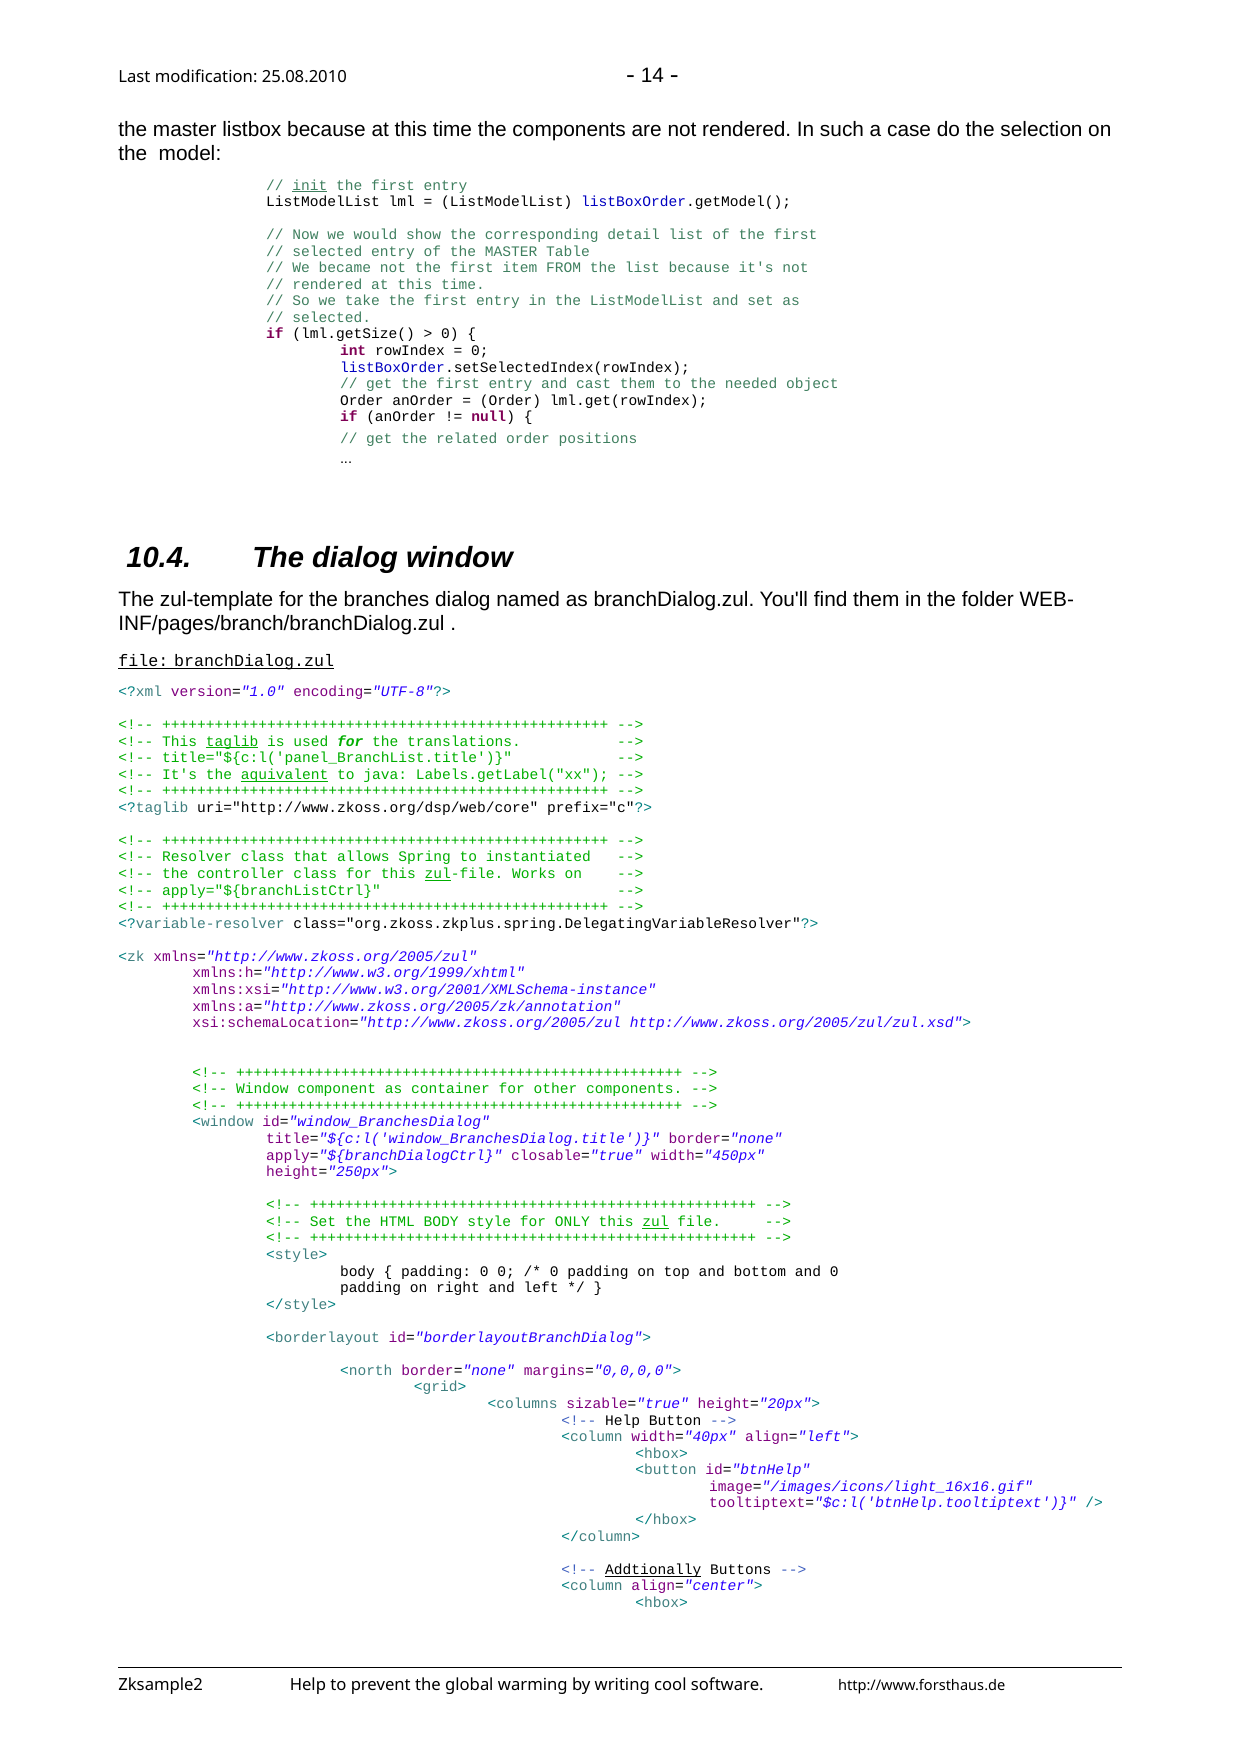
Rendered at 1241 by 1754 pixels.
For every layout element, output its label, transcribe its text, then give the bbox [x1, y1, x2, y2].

text // init the first entry [118, 178, 1122, 194]
text listBoxOrder.setSelectedIndex(rowIndex); [118, 360, 1122, 376]
text <!-- This taglib is used for the translations. --> [118, 734, 1122, 750]
text <!-- +++++++++++++++++++++++++++++++++++++++++++++++++++ --> [118, 833, 1122, 850]
text file: branchDialog.zul [118, 647, 1122, 672]
text <!-- +++++++++++++++++++++++++++++++++++++++++++++++++++ --> [118, 899, 1122, 916]
text ... [118, 450, 1122, 467]
text padding on right and left */ } [118, 1280, 1122, 1297]
text <!-- +++++++++++++++++++++++++++++++++++++++++++++++++++ --> [118, 1065, 1122, 1082]
text <!-- title="${c:l('panel_BranchList.title')}" --> [118, 750, 1122, 767]
text <!-- +++++++++++++++++++++++++++++++++++++++++++++++++++ --> [118, 1197, 1122, 1214]
text <hbox> [118, 1595, 1122, 1612]
text <!-- +++++++++++++++++++++++++++++++++++++++++++++++++++ --> [118, 717, 1122, 734]
text <!-- It's the aquivalent to java: Labels.getLabel("xx"); --> [118, 767, 1122, 783]
text // selected. [118, 310, 1122, 327]
text <columns sizable="true" height="20px"> [118, 1396, 1122, 1413]
text height="250px"> [118, 1164, 1122, 1181]
text <hbox> [118, 1446, 1122, 1462]
text <grid> [118, 1380, 1122, 1396]
text xmlns:h="http://www.w3.org/1999/xhtml" [118, 966, 1122, 982]
text // So we take the first entry in the ListModelList and set as [118, 294, 1122, 310]
text image="/images/icons/light_16x16.gif" [118, 1479, 1122, 1496]
text The zul-template for the branches dialog named as branchDialog.zul. You'll find them in the folder WEB-INF/pages/branch/branchDialog.zul . [118, 587, 1122, 634]
text if (anOrder != null) { [118, 409, 1122, 426]
text <!-- Set the HTML BODY style for ONLY this zul file. --> [118, 1214, 1122, 1231]
text // selected entry of the MASTER Table [118, 244, 1122, 261]
text <zk xmlns="http://www.zkoss.org/2005/zul" [118, 949, 1122, 966]
text apply="${branchDialogCtrl}" closable="true" width="450px" [118, 1148, 1122, 1164]
text xmlns:xsi="http://www.w3.org/2001/XMLSchema-instance" [118, 982, 1122, 999]
text title="${c:l('window_BranchesDialog.title')}" border="none" [118, 1131, 1122, 1148]
text // get the related order positions [118, 426, 1122, 450]
text <?variable-resolver class="org.zkoss.zkplus.spring.DelegatingVariableResolver"?> [118, 916, 1122, 932]
text <!-- the controller class for this zul-file. Works on --> [118, 866, 1122, 883]
subtitle The dialog window [118, 541, 1122, 574]
text Order anOrder = (Order) lml.get(rowIndex); [118, 393, 1122, 409]
text <!-- Help Button --> [118, 1413, 1122, 1429]
text xsi:schemaLocation="http://www.zkoss.org/2005/zul http://www.zkoss.org/2005/zul/zul.xsd"> [118, 1015, 1122, 1032]
text </hbox> [118, 1512, 1122, 1529]
text body { padding: 0 0; /* 0 padding on top and bottom and 0 [118, 1264, 1122, 1280]
text <column width="40px" align="left"> [118, 1429, 1122, 1446]
text </column> [118, 1529, 1122, 1545]
text xmlns:a="http://www.zkoss.org/2005/zk/annotation" [118, 999, 1122, 1015]
text <?xml version="1.0" encoding="UTF-8"?> [118, 684, 1122, 701]
text <!-- apply="${branchListCtrl}" --> [118, 883, 1122, 899]
text // Now we would show the corresponding detail list of the first [118, 227, 1122, 244]
text the master listbox because at this time the components are not rendered. In such a case do the selection on the model: [118, 117, 1122, 165]
text <button id="btnHelp" [118, 1462, 1122, 1479]
text <north border="none" margins="0,0,0,0"> [118, 1363, 1122, 1380]
text <!-- +++++++++++++++++++++++++++++++++++++++++++++++++++ --> [118, 783, 1122, 800]
text // rendered at this time. [118, 277, 1122, 294]
text <column align="center"> [118, 1578, 1122, 1595]
text tooltiptext="$c:l('btnHelp.tooltiptext')}" /> [118, 1496, 1122, 1512]
text <style> [118, 1247, 1122, 1264]
text <borderlayout id="borderlayoutBranchDialog"> [118, 1330, 1122, 1347]
text // We became not the first item FROM the list because it's not [118, 261, 1122, 277]
text // get the first entry and cast them to the needed object [118, 376, 1122, 393]
text </style> [118, 1297, 1122, 1313]
text <!-- +++++++++++++++++++++++++++++++++++++++++++++++++++ --> [118, 1231, 1122, 1247]
text <window id="window_BranchesDialog" [118, 1115, 1122, 1131]
text int rowIndex = 0; [118, 343, 1122, 360]
text <!-- +++++++++++++++++++++++++++++++++++++++++++++++++++ --> [118, 1098, 1122, 1115]
text ListModelList lml = (ListModelList) listBoxOrder.getModel(); [118, 194, 1122, 211]
text <!-- Window component as container for other components. --> [118, 1082, 1122, 1098]
text <!-- Resolver class that allows Spring to instantiated --> [118, 850, 1122, 866]
text <!-- Addtionally Buttons --> [118, 1562, 1122, 1578]
text <?taglib uri="http://www.zkoss.org/dsp/web/core" prefix="c"?> [118, 800, 1122, 817]
text if (lml.getSize() > 0) { [118, 327, 1122, 343]
